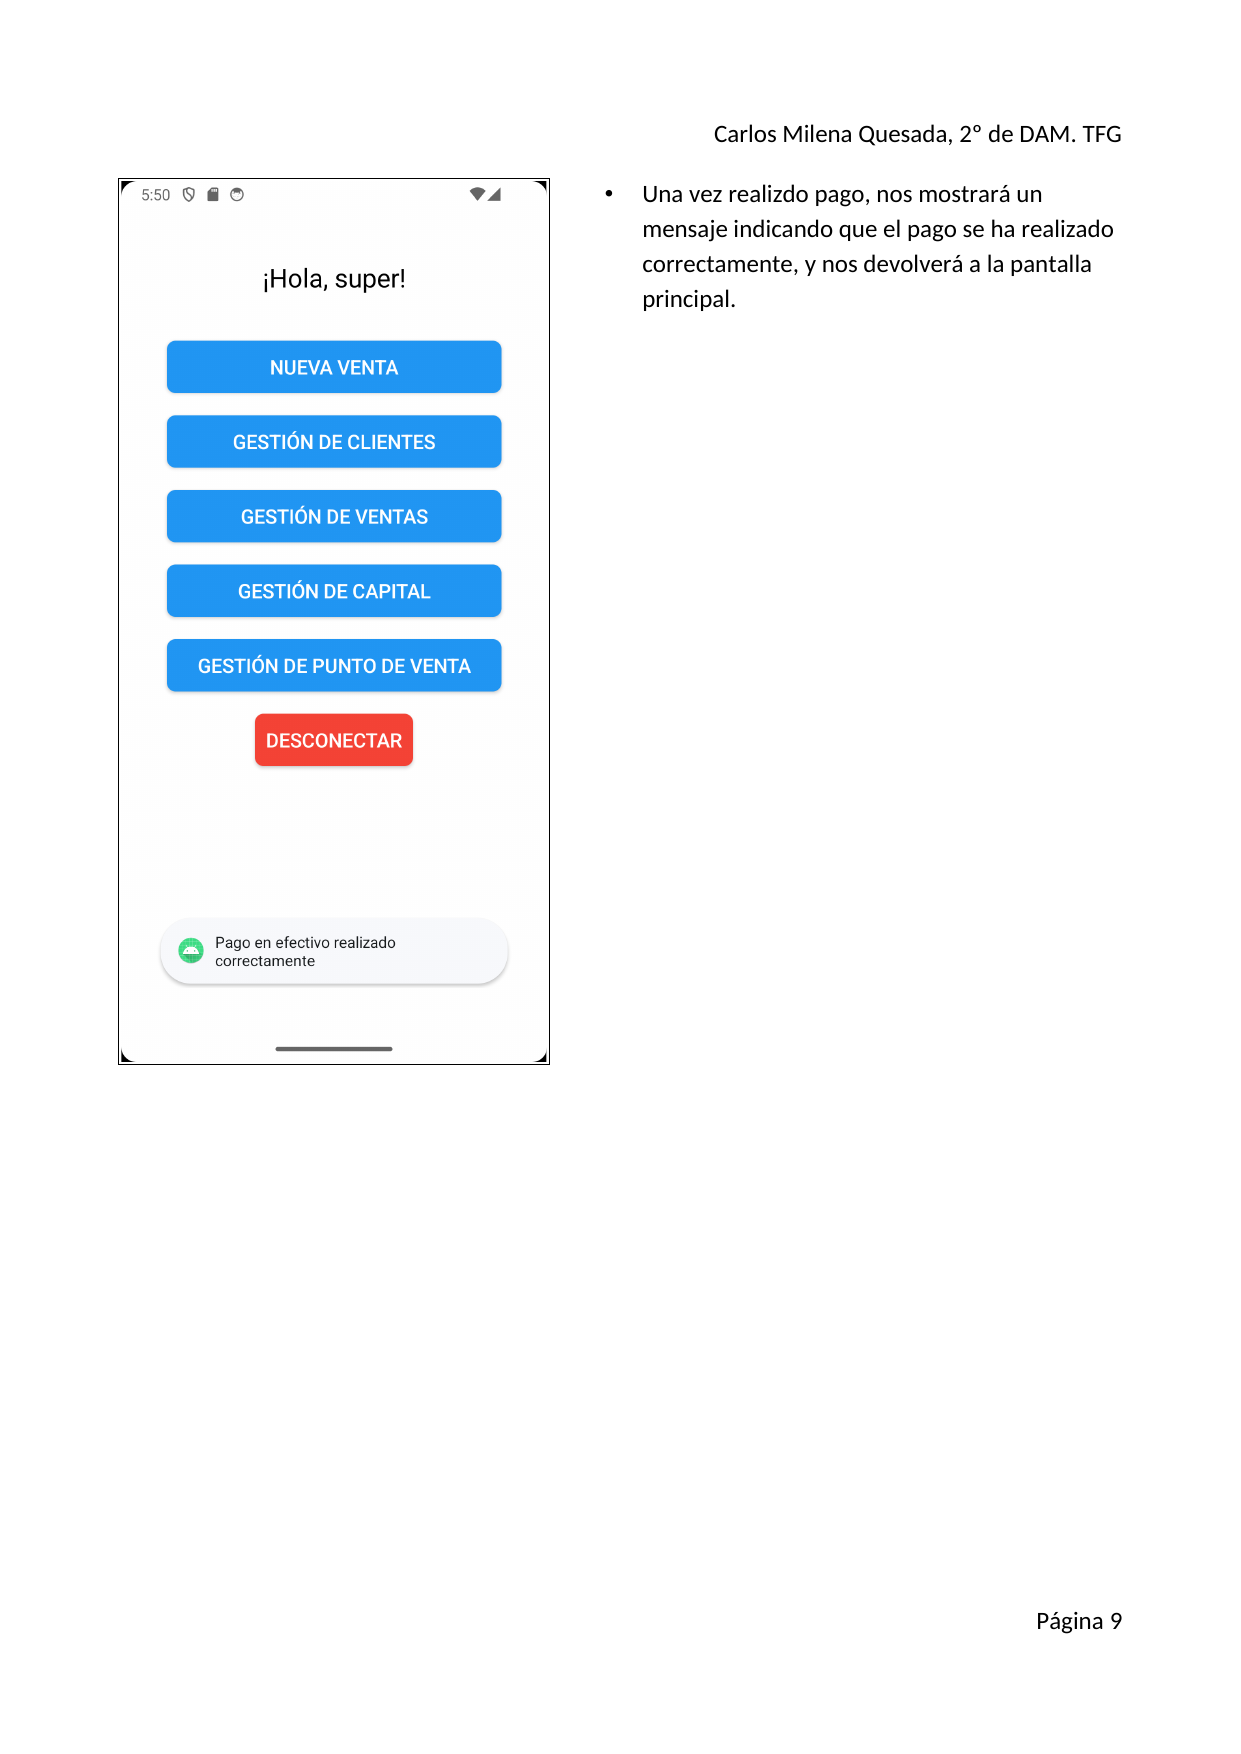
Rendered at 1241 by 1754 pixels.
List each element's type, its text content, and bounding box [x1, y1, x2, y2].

list Una vez realizdo pago, nos mostrará un mensaje indicando que el pago se ha realizado correctamente, y nos devolverá a la pantalla principal. [550, 178, 1122, 314]
